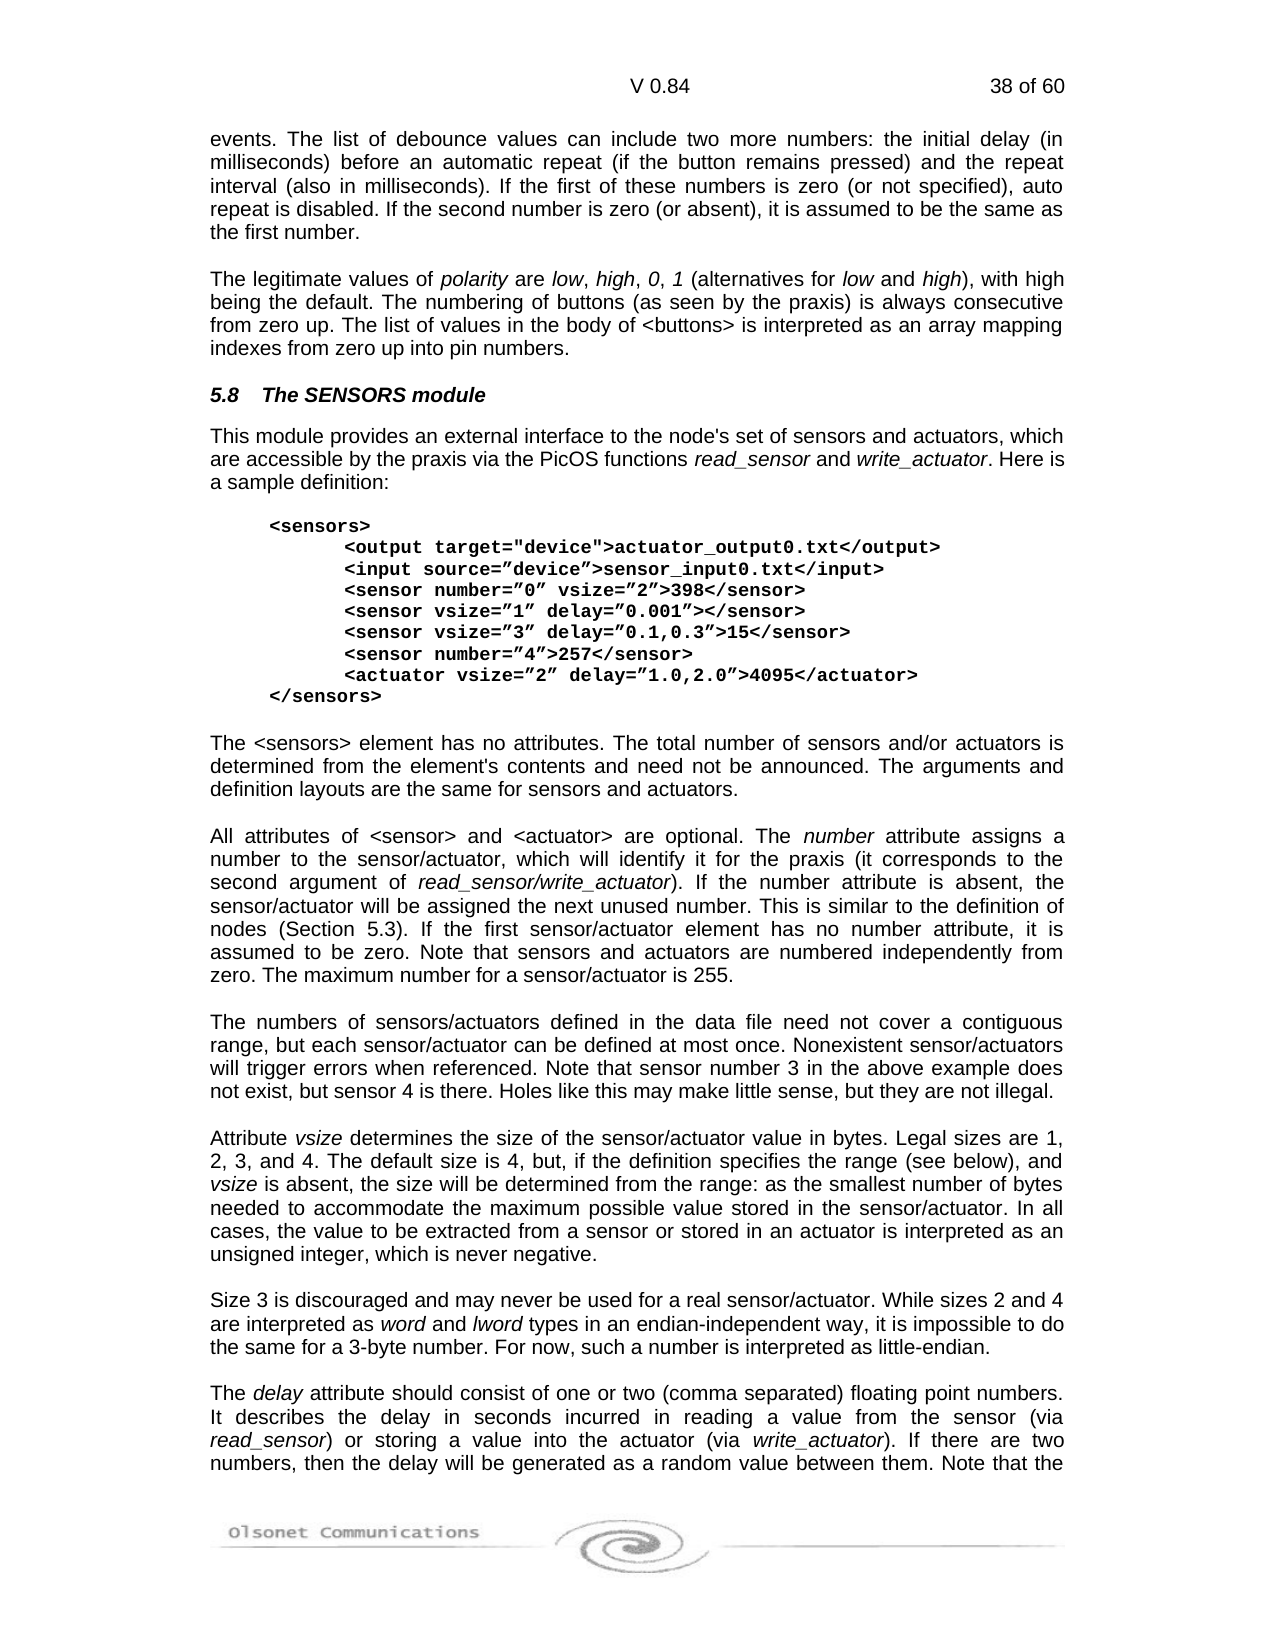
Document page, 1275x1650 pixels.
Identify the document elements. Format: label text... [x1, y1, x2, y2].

subtitle The SENSORS module [210, 383, 1065, 406]
text <input source=”device”>sensor_input0.txt</input> [269, 559, 1065, 581]
text <sensor vsize=”1” delay=”0.001”></sensor> [269, 602, 1065, 623]
text Size 3 is discouraged and may never be used for a real sensor/actuator. While sizes 2 and 4 are interpreted as word and lword types in an endian-independent way, it is impossible to do the same for a 3-byte number. For now, such a number is interpreted as little-endian. [210, 1289, 1065, 1359]
text <sensor vsize=”3” delay=”0.1,0.3”>15</sensor> [269, 623, 1065, 644]
text <sensor number=”4”>257</sensor> [269, 644, 1065, 666]
text The numbers of sensors/actuators defined in the data file need not cover a contiguous range, but each sensor/actuator can be defined at most once. Nonexistent sensor/actuators will trigger errors when referenced. Note that sensor number 3 in the above example does not exist, but sensor 4 is there. Holes like this may make little sense, but they are not illegal. [210, 1010, 1065, 1103]
text <sensor number=”0” vsize=”2”>398</sensor> [269, 581, 1065, 602]
picture [210, 1504, 1065, 1596]
text All attributes of <sensor> and <actuator> are optional. The number attribute assigns a number to the sensor/actuator, which will identify it for the praxis (it corresponds to the second argument of read_sensor/write_actuator). If the number attribute is absent, the sensor/actuator will be assigned the next unused number. This is similar to the definition of nodes (Section 5.3). If the first sensor/actuator element has no number attribute, it is assumed to be zero. Note that sensors and actuators are numbered independently from zero. The maximum number for a sensor/actuator is 255. [210, 824, 1065, 987]
text <output target="device">actuator_output0.txt</output> [269, 538, 1065, 559]
text This module provides an external interface to the node's set of sensors and actuators, which are accessible by the praxis via the PicOS functions read_sensor and write_actuator. Here is a sample definition: [210, 424, 1065, 494]
text events. The list of debounce values can include two more numbers: the initial delay (in milliseconds) before an automatic repeat (if the button remains pressed) and the repeat interval (also in milliseconds). If the first of these numbers is zero (or not specified), auto repeat is disabled. If the second number is zero (or absent), it is assumed to be the same as the first number. [210, 128, 1065, 244]
text Attribute vsize determines the size of the sensor/actuator value in bytes. Legal sizes are 1, 2, 3, and 4. The default size is 4, but, if the definition specifies the range (see below), and vsize is absent, the size will be determined from the range: as the smallest number of bytes needed to accommodate the maximum possible value stored in the sensor/actuator. In all cases, the value to be extracted from a sensor or stored in an actuator is interpreted as an unsigned integer, which is never negative. [210, 1126, 1065, 1266]
text <sensors> [269, 517, 1065, 538]
text The legitimate values of polarity are low, high, 0, 1 (alternatives for low and high), with high being the default. The numbering of buttons (as seen by the praxis) is always consecutive from zero up. The list of values in the body of <buttons> is interpreted as an array mapping indexes from zero up into pin numbers. [210, 267, 1065, 360]
text <actuator vsize=”2” delay=”1.0,2.0”>4095</actuator> [269, 666, 1065, 687]
text The delay attribute should consist of one or two (comma separated) floating point numbers. It describes the delay in seconds incurred in reading a value from the sensor (via read_sensor) or storing a value into the actuator (via write_actuator). If there are two numbers, then the delay will be generated as a random value between them. Note that the [210, 1382, 1065, 1475]
text </sensors> [269, 687, 1065, 708]
text The <sensors> element has no attributes. The total number of sensors and/or actuators is determined from the element's contents and need not be announced. The arguments and definition layouts are the same for sensors and actuators. [210, 732, 1065, 801]
